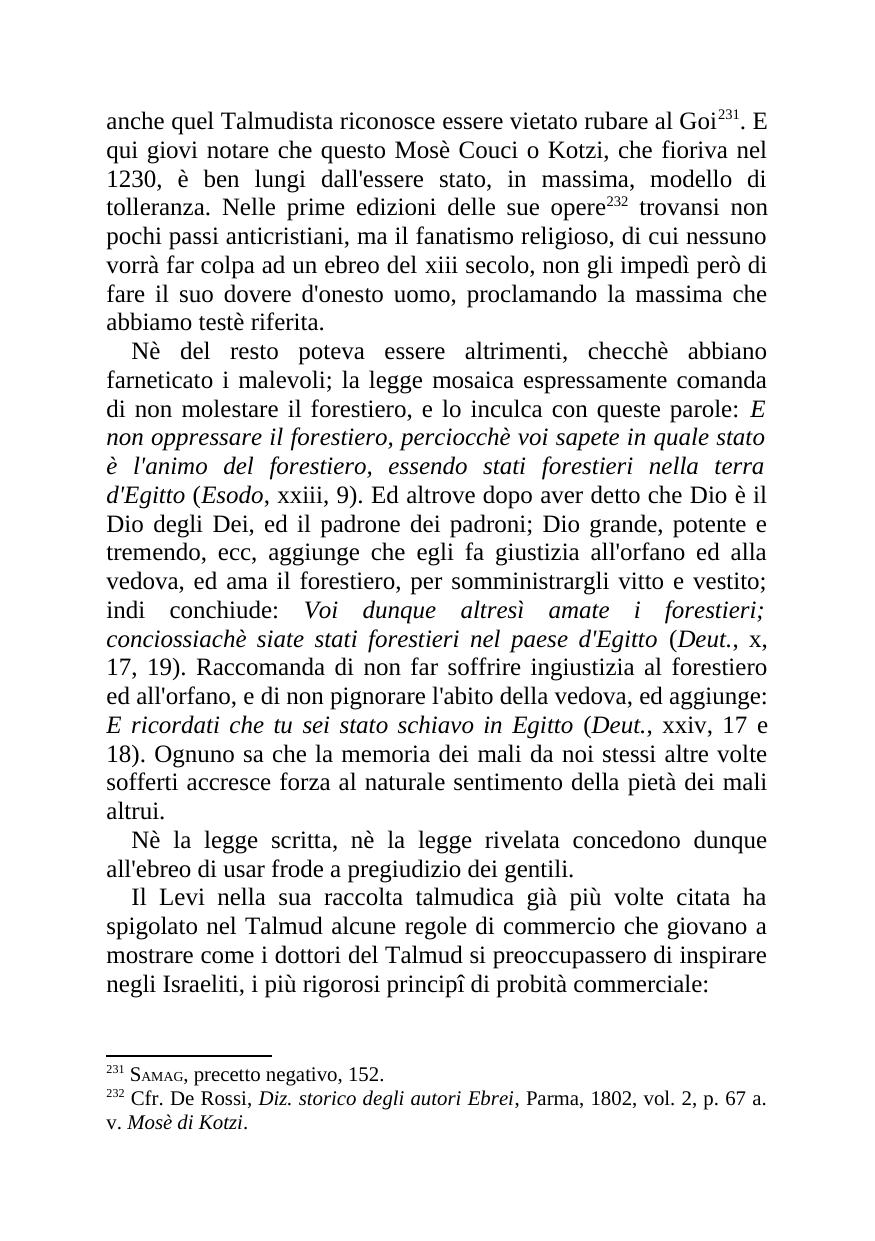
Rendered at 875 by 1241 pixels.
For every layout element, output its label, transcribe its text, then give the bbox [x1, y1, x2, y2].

text Nè del resto poteva essere altrimenti, checchè abbiano farneticato i malevoli; la legge mosaica espressamente comanda di non molestare il forestiero, e lo inculca con queste parole: E non oppressare il forestiero, perciocchè voi sapete in quale stato è l'animo del forestiero, essendo stati forestieri nella terra d'Egitto (Esodo, xxiii, 9). Ed altrove dopo aver detto che Dio è il Dio degli Dei, ed il padrone dei padroni; Dio grande, potente e tremendo, ecc, aggiunge che egli fa giustizia all'orfano ed alla vedova, ed ama il forestiero, per somministrargli vitto e vestito; indi conchiude: Voi dunque altresì amate i forestieri; conciossiachè siate stati forestieri nel paese d'Egitto (Deut., x, 17, 19). Raccomanda di non far soffrire ingiustizia al forestiero ed all'orfano, e di non pignorare l'abito della vedova, ed aggiunge: E ricordati che tu sei stato schiavo in Egitto (Deut., xxiv, 17 e 18). Ognuno sa che la memoria dei mali da noi stessi altre volte sofferti accresce forza al naturale sentimento della pietà dei mali altrui. [106, 336, 768, 825]
text Cfr. De Rossi, Diz. storico degli autori Ebrei, Parma, 1802, vol. 2, p. 67 a. v. Mosè di Kotzi. [106, 1086, 768, 1134]
text Il Levi nella sua raccolta talmudica già più volte citata ha spigolato nel Talmud alcune regole di commercio che giovano a mostrare come i dottori del Talmud si preoccupassero di inspirare negli Israeliti, i più rigorosi principî di probità commerciale: [106, 882, 768, 997]
text Nè la legge scritta, nè la legge rivelata concedono dunque all'ebreo di usar frode a pregiudizio dei gentili. [106, 825, 768, 882]
text Samag, precetto negativo, 152. [106, 1062, 768, 1086]
text anche quel Talmudista riconosce essere vietato rubare al Goi. E qui giovi notare che questo Mosè Couci o Kotzi, che fioriva nel 1230, è ben lungi dall'essere stato, in massima, modello di tolleranza. Nelle prime edizioni delle sue opere trovansi non pochi passi anticristiani, ma il fanatismo religioso, di cui nessuno vorrà far colpa ad un ebreo del xiii secolo, non gli impedì però di fare il suo dovere d'onesto uomo, proclamando la massima che abbiamo testè riferita. [106, 106, 768, 336]
